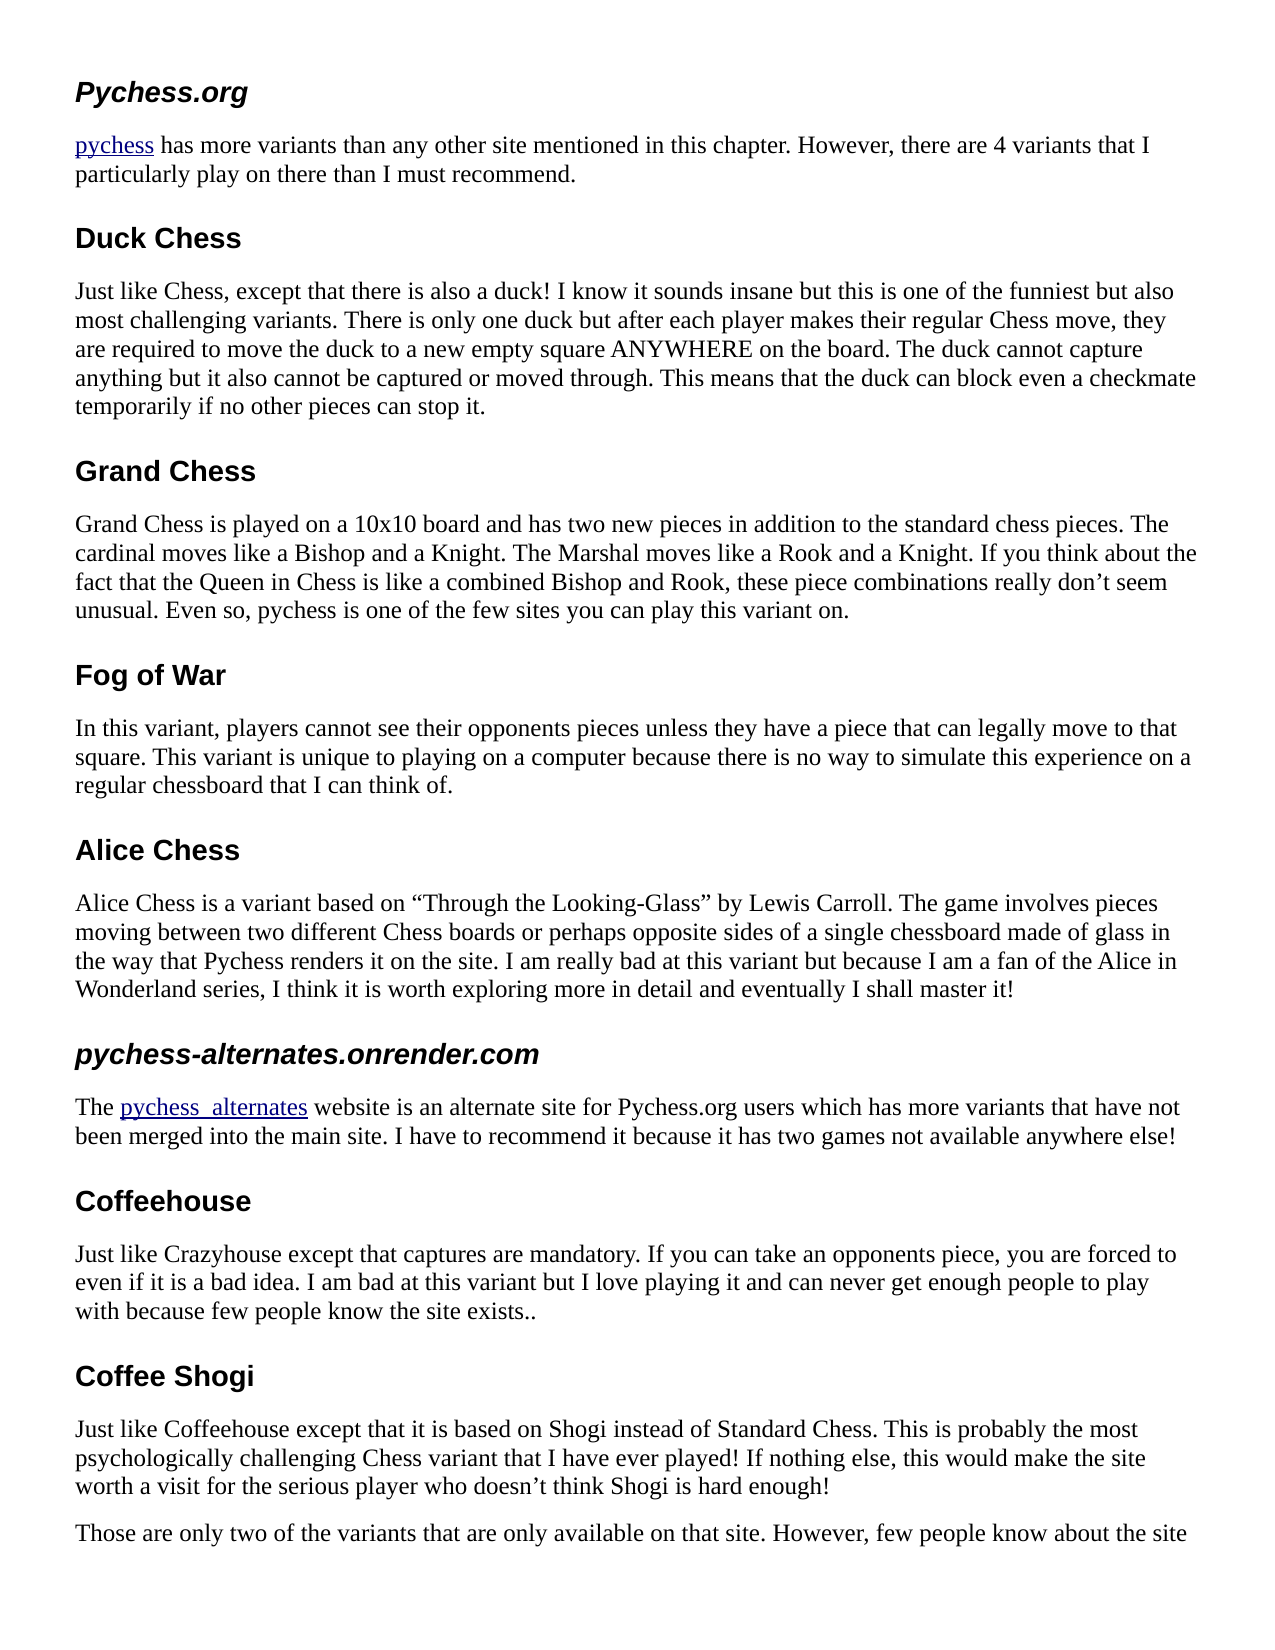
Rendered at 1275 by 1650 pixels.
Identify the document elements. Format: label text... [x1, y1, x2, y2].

subtitle Coffee Shogi [75, 1359, 1200, 1392]
text Grand Chess is played on a 10x10 board and has two new pieces in addition to the standard chess pieces. The cardinal moves like a Bishop and a Knight. The Marshal moves like a Rook and a Knight. If you think about the fact that the Queen in Chess is like a combined Bishop and Rook, these piece combinations really don’t seem unusual. Even so, pychess is one of the few sites you can play this variant on. [75, 509, 1200, 624]
subtitle Fog of War [75, 658, 1200, 692]
subtitle Grand Chess [75, 454, 1200, 488]
text Just like Crazyhouse except that captures are mandatory. If you can take an opponents piece, you are forced to even if it is a bad idea. I am bad at this variant but I love playing it and can never get enough people to play with because few people know the site exists.. [75, 1239, 1200, 1325]
text Just like Coffeehouse except that it is based on Shogi instead of Standard Chess. This is probably the most psychologically challenging Chess variant that I have ever played! If nothing else, this would make the site worth a visit for the serious player who doesn’t think Shogi is hard enough! [75, 1414, 1200, 1500]
text Just like Chess, except that there is also a duck! I know it sounds insane but this is one of the funniest but also most challenging variants. There is only one duck but after each player makes their regular Chess move, they are required to move the duck to a new empty square ANYWHERE on the board. The duck cannot capture anything but it also cannot be captured or moved through. This means that the duck can block even a checkmate temporarily if no other pieces can stop it. [75, 276, 1200, 420]
subtitle Pychess.org [75, 75, 1200, 108]
text Those are only two of the variants that are only available on that site. However, few people know about the site [75, 1518, 1200, 1547]
text The pychess_alternates website is an alternate site for Pychess.org users which has more variants that have not been merged into the main site. I have to recommend it because it has two games not available anywhere else! [75, 1092, 1200, 1150]
subtitle Duck Chess [75, 221, 1200, 255]
text pychess has more variants than any other site mentioned in this chapter. However, there are 4 variants that I particularly play on there than I must recommend. [75, 130, 1200, 187]
subtitle Alice Chess [75, 833, 1200, 867]
text Alice Chess is a variant based on “Through the Looking-Glass” by Lewis Carroll. The game involves pieces moving between two different Chess boards or perhaps opposite sides of a single chessboard made of glass in the way that Pychess renders it on the site. I am really bad at this variant but because I am a fan of the Alice in Wonderland series, I think it is worth exploring more in detail and eventually I shall master it! [75, 888, 1200, 1003]
text In this variant, players cannot see their opponents pieces unless they have a piece that can legally move to that square. This variant is unique to playing on a computer because there is no way to simulate this experience on a regular chessboard that I can think of. [75, 713, 1200, 799]
subtitle Coffeehouse [75, 1184, 1200, 1217]
subtitle pychess-alternates.onrender.com [75, 1037, 1200, 1071]
